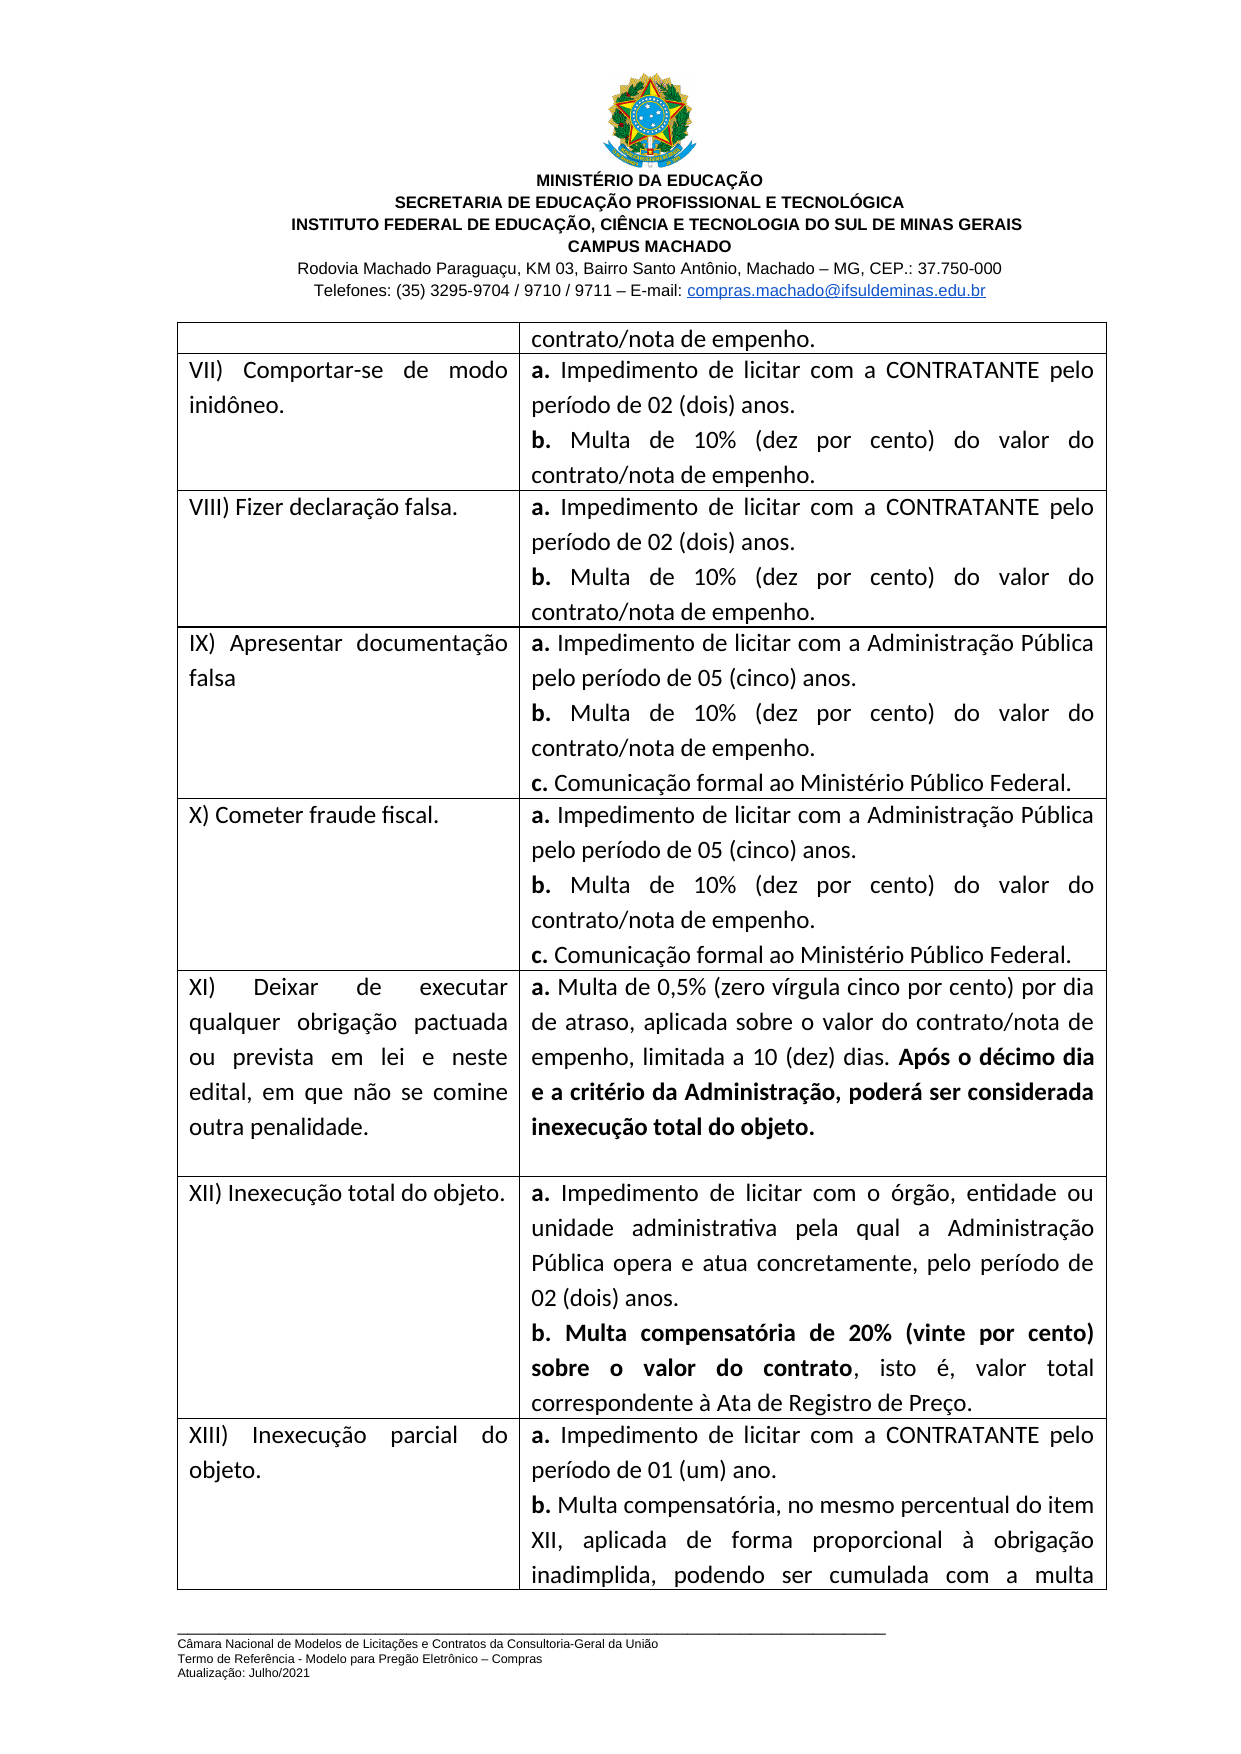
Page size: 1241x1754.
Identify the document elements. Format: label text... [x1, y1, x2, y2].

table_cell a. Impedimento de licitar com a CONTRATANTE pelo período de 01 (um) ano. b. Multa compensatória, no mesmo percentual do item XII, aplicada de forma proporcional à obrigação inadimplida, podendo ser cumulada com a multa [520, 1419, 1106, 1589]
table_cell contrato/nota de empenho. [520, 323, 1106, 353]
table_cell X) Cometer fraude fiscal. [178, 799, 519, 969]
table_cell a. Impedimento de licitar com a Administração Pública pelo período de 05 (cinco) anos. b. Multa de 10% (dez por cento) do valor do contrato/nota de empenho. c. Comunicação formal ao Ministério Público Federal. [520, 799, 1106, 969]
picture [603, 73, 697, 168]
table_cell VII) Comportar-se de modo inidôneo. [178, 354, 519, 490]
table_cell a. Impedimento de licitar com o órgão, entidade ou unidade administrativa pela qual a Administração Pública opera e atua concretamente, pelo período de 02 (dois) anos. b. Multa compensatória de 20% (vinte por cento) sobre o valor do contrato, isto é, valor total correspondente à Ata de Registro de Preço. [520, 1177, 1106, 1418]
table_cell XII) Inexecução total do objeto. [178, 1177, 519, 1418]
table_cell XIII) Inexecução parcial do objeto. [178, 1419, 519, 1589]
table_cell a. Multa de 0,5% (zero vírgula cinco por cento) por dia de atraso, aplicada sobre o valor do contrato/nota de empenho, limitada a 10 (dez) dias. Após o décimo dia e a critério da Administração, poderá ser considerada inexecução total do objeto. [520, 971, 1106, 1176]
table_cell XI) Deixar de executar qualquer obrigação pactuada ou prevista em lei e neste edital, em que não se comine outra penalidade. [178, 971, 519, 1176]
table_cell VIII) Fizer declaração falsa. [178, 491, 519, 626]
table_cell a. Impedimento de licitar com a Administração Pública pelo período de 05 (cinco) anos. b. Multa de 10% (dez por cento) do valor do contrato/nota de empenho. c. Comunicação formal ao Ministério Público Federal. [520, 628, 1106, 798]
table_cell a. Impedimento de licitar com a CONTRATANTE pelo período de 02 (dois) anos. b. Multa de 10% (dez por cento) do valor do contrato/nota de empenho. [520, 491, 1106, 626]
table_cell a. Impedimento de licitar com a CONTRATANTE pelo período de 02 (dois) anos. b. Multa de 10% (dez por cento) do valor do contrato/nota de empenho. [520, 354, 1106, 490]
table_cell IX) Apresentar documentação falsa [178, 628, 519, 798]
picture [669, 149, 680, 155]
picture [643, 163, 658, 168]
table_cell [178, 323, 519, 353]
